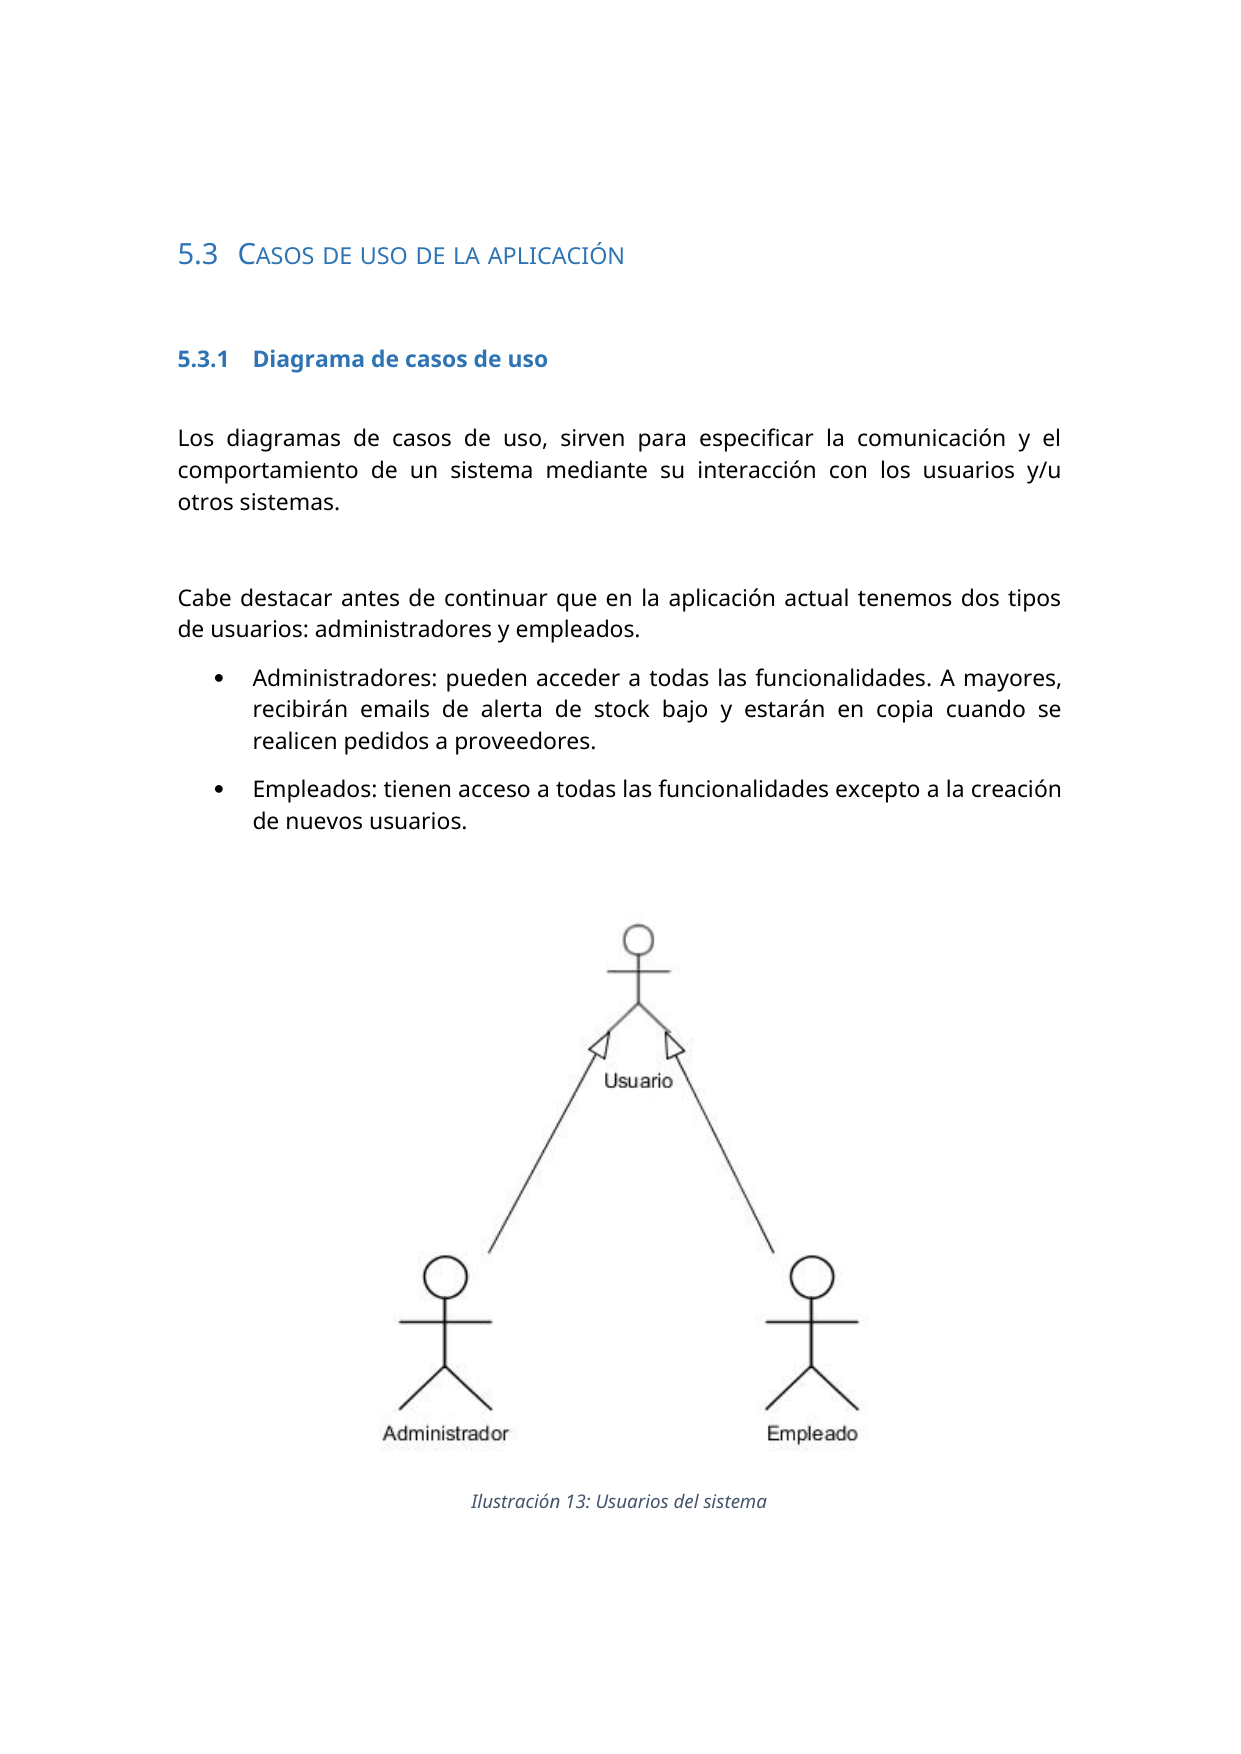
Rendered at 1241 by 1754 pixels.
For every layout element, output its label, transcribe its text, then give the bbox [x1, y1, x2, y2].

subtitle Diagrama de casos de uso [177, 342, 1063, 374]
subtitle Casos de uso de la aplicación [177, 233, 1063, 273]
text Cabe destacar antes de continuar que en la aplicación actual tenemos dos tipos de usuarios: administradores y empleados. [177, 582, 1063, 645]
text Los diagramas de casos de uso, sirven para especificar la comunicación y el comportamiento de un sistema mediante su interacción con los usuarios y/u otros sistemas. [177, 422, 1063, 517]
list Empleados: tienen acceso a todas las funcionalidades excepto a la creación de nuevos usuarios. [215, 773, 1063, 836]
text Ilustración 13: Usuarios del sistema [177, 1488, 1063, 1514]
list Administradores: pueden acceder a todas las funcionalidades. A mayores, recibirán emails de alerta de stock bajo y estarán en copia cuando se realicen pedidos a proveedores. [215, 662, 1063, 756]
